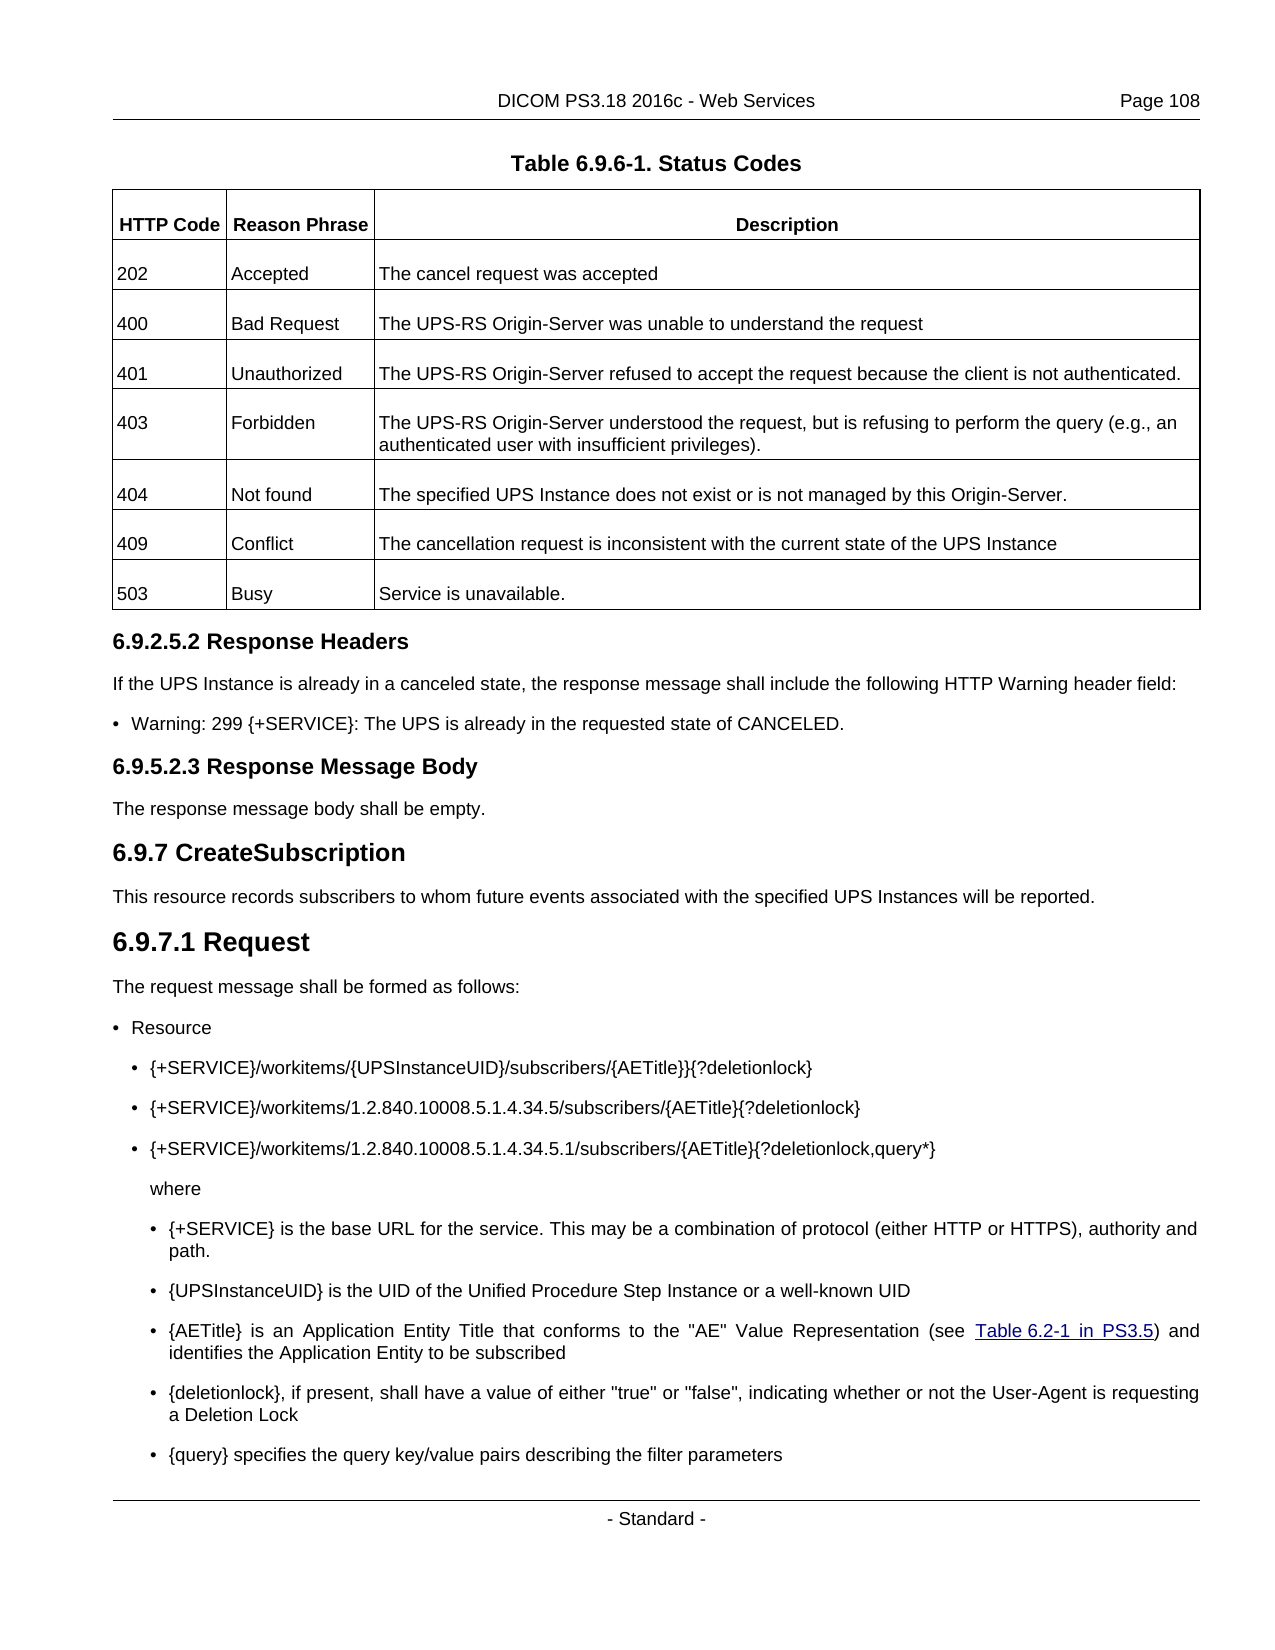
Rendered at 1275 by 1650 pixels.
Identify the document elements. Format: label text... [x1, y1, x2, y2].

table_header Reason Phrase [227, 190, 374, 239]
table_cell 404 [113, 460, 226, 509]
table_header Description [375, 190, 1199, 239]
table_cell The cancel request was accepted [375, 240, 1199, 289]
table_cell The UPS-RS Origin-Server was unable to understand the request [375, 290, 1199, 338]
table_cell Conflict [227, 510, 374, 559]
list {UPSInstanceUID} is the UID of the Unified Procedure Step Instance or a well-known UID [150, 1280, 1200, 1301]
list {+SERVICE} is the base URL for the service. This may be a combination of protocol (either HTTP or HTTPS), authority and path. [150, 1218, 1200, 1261]
text Table 6.9.6-1. Status Codes [112, 150, 1200, 176]
table_cell The specified UPS Instance does not exist or is not managed by this Origin-Server. [375, 460, 1199, 509]
table_cell 503 [113, 560, 226, 608]
table_cell Busy [227, 560, 374, 608]
list {+SERVICE}/workitems/{UPSInstanceUID}/subscribers/{AETitle}}{?deletionlock} [131, 1057, 1200, 1078]
text If the UPS Instance is already in a canceled state, the response message shall include the following HTTP Warning header field: [112, 673, 1200, 694]
table_header HTTP Code [113, 190, 226, 239]
table_cell The UPS-RS Origin-Server refused to accept the request because the client is not authenticated. [375, 340, 1199, 388]
table_cell Unauthorized [227, 340, 374, 388]
list {+SERVICE}/workitems/1.2.840.10008.5.1.4.34.5.1/subscribers/{AETitle}{?deletionlock,query*} [131, 1137, 1200, 1159]
text The request message shall be formed as follows: [112, 976, 1200, 998]
list {deletionlock}, if present, shall have a value of either "true" or "false", indicating whether or not the User-Agent is requesting a Deletion Lock [150, 1382, 1200, 1425]
text 6.9.5.2.3 Response Message Body [112, 753, 1200, 779]
table_cell The cancellation request is inconsistent with the current state of the UPS Instance [375, 510, 1199, 559]
list {+SERVICE}/workitems/1.2.840.10008.5.1.4.34.5/subscribers/{AETitle}{?deletionlock} [131, 1097, 1200, 1119]
table_cell Forbidden [227, 389, 374, 459]
table_cell 403 [113, 389, 226, 459]
text 6.9.2.5.2 Response Headers [112, 628, 1200, 654]
list Warning: 299 {+SERVICE}: The UPS is already in the requested state of CANCELED. [112, 713, 1200, 735]
text 6.9.7 CreateSubscription [112, 838, 1200, 867]
list where [131, 1178, 1200, 1199]
table_cell Service is unavailable. [375, 560, 1199, 608]
table_cell The UPS-RS Origin-Server understood the request, but is refusing to perform the query (e.g., an authenticated user with insufficient privileges). [375, 389, 1199, 459]
text This resource records subscribers to whom future events associated with the specified UPS Instances will be reported. [112, 886, 1200, 907]
table_cell 409 [113, 510, 226, 559]
table_cell Accepted [227, 240, 374, 289]
list {AETitle} is an Application Entity Title that conforms to the "AE" Value Representation (see Table 6.2-1 in PS3.5) and identifies the Application Entity to be subscribed [150, 1320, 1200, 1363]
list Resource [112, 1016, 1200, 1038]
table_cell Not found [227, 460, 374, 509]
table_cell Bad Request [227, 290, 374, 338]
table_cell 202 [113, 240, 226, 289]
text The response message body shall be empty. [112, 798, 1200, 819]
table_cell 400 [113, 290, 226, 338]
text 6.9.7.1 Request [112, 926, 1200, 957]
table_cell 401 [113, 340, 226, 388]
list {query} specifies the query key/value pairs describing the filter parameters [150, 1444, 1200, 1466]
